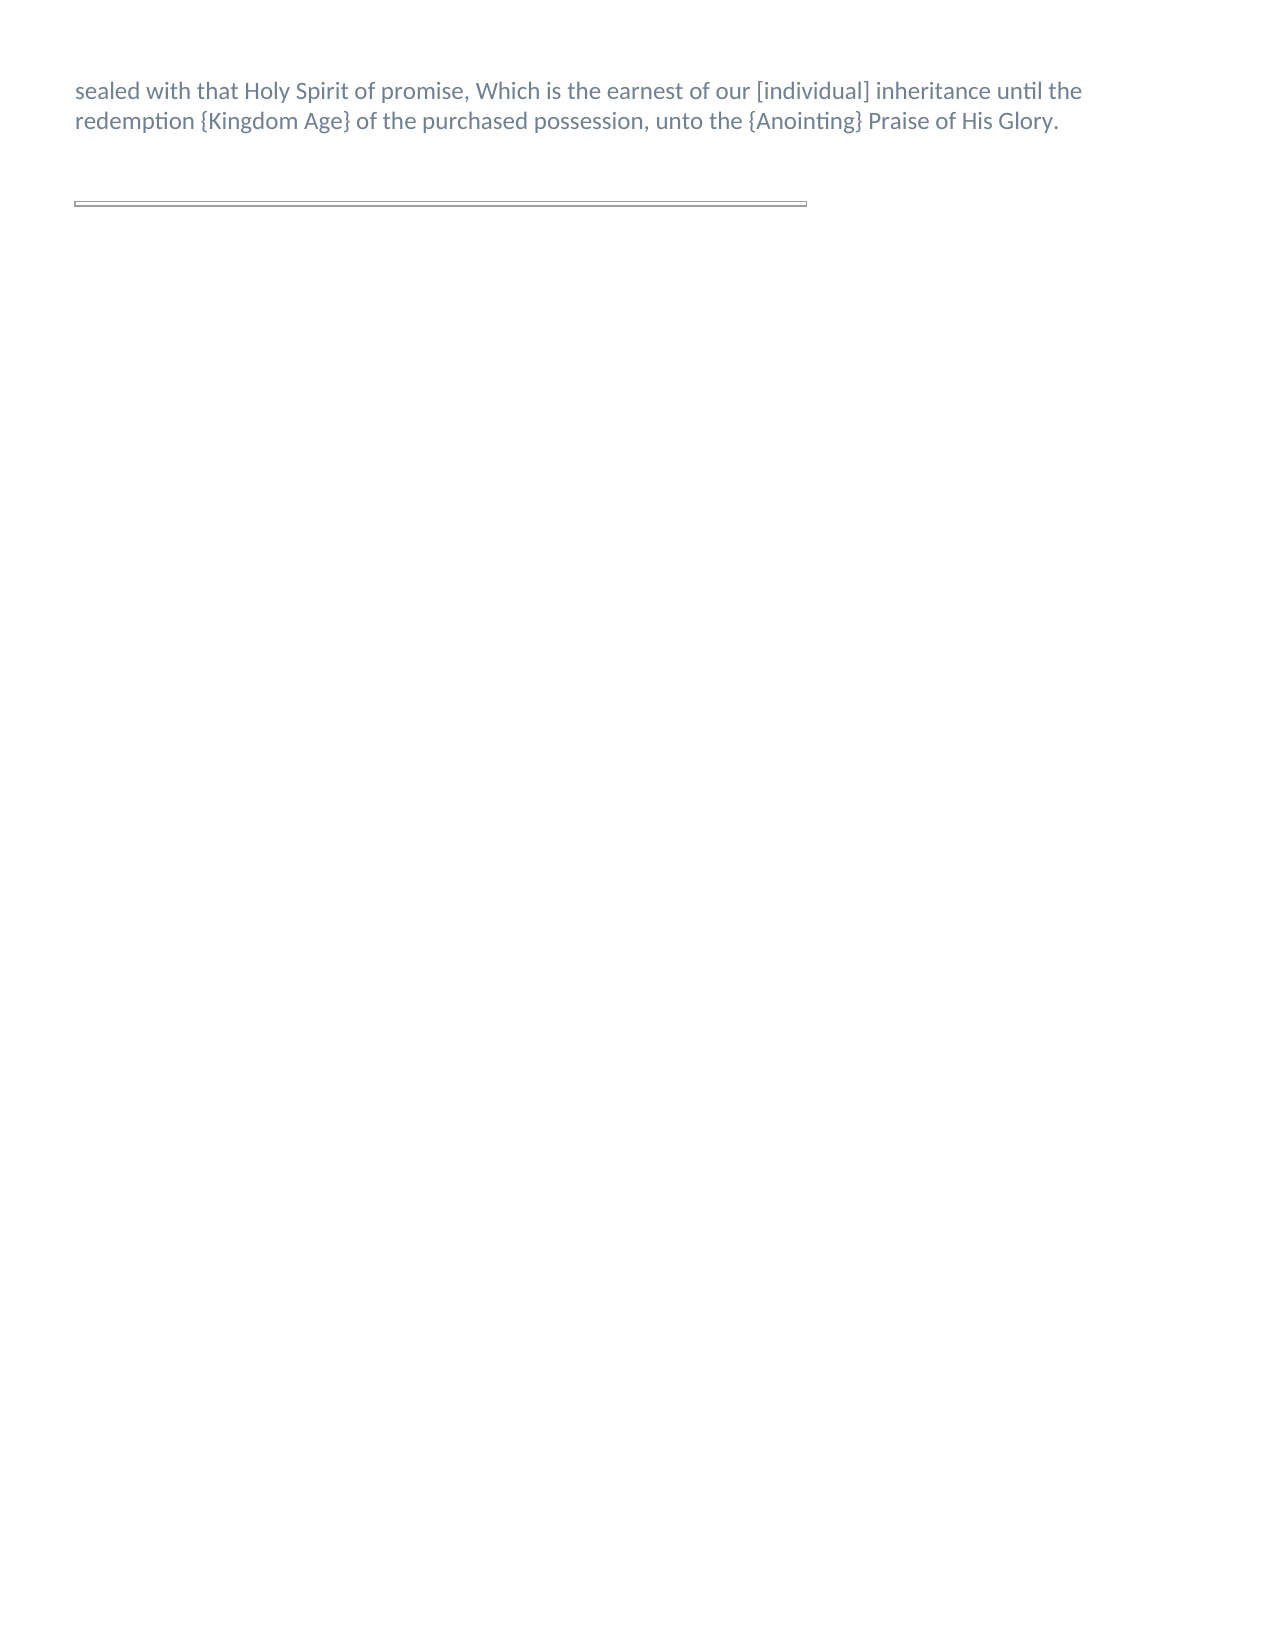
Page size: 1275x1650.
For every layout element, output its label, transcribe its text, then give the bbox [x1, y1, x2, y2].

text sealed with that Holy Spirit of promise, Which is the earnest of our [individual] inheritance until the redemption {Kingdom Age} of the purchased possession, unto the {Anointing} Praise of His Glory. [75, 75, 1200, 136]
